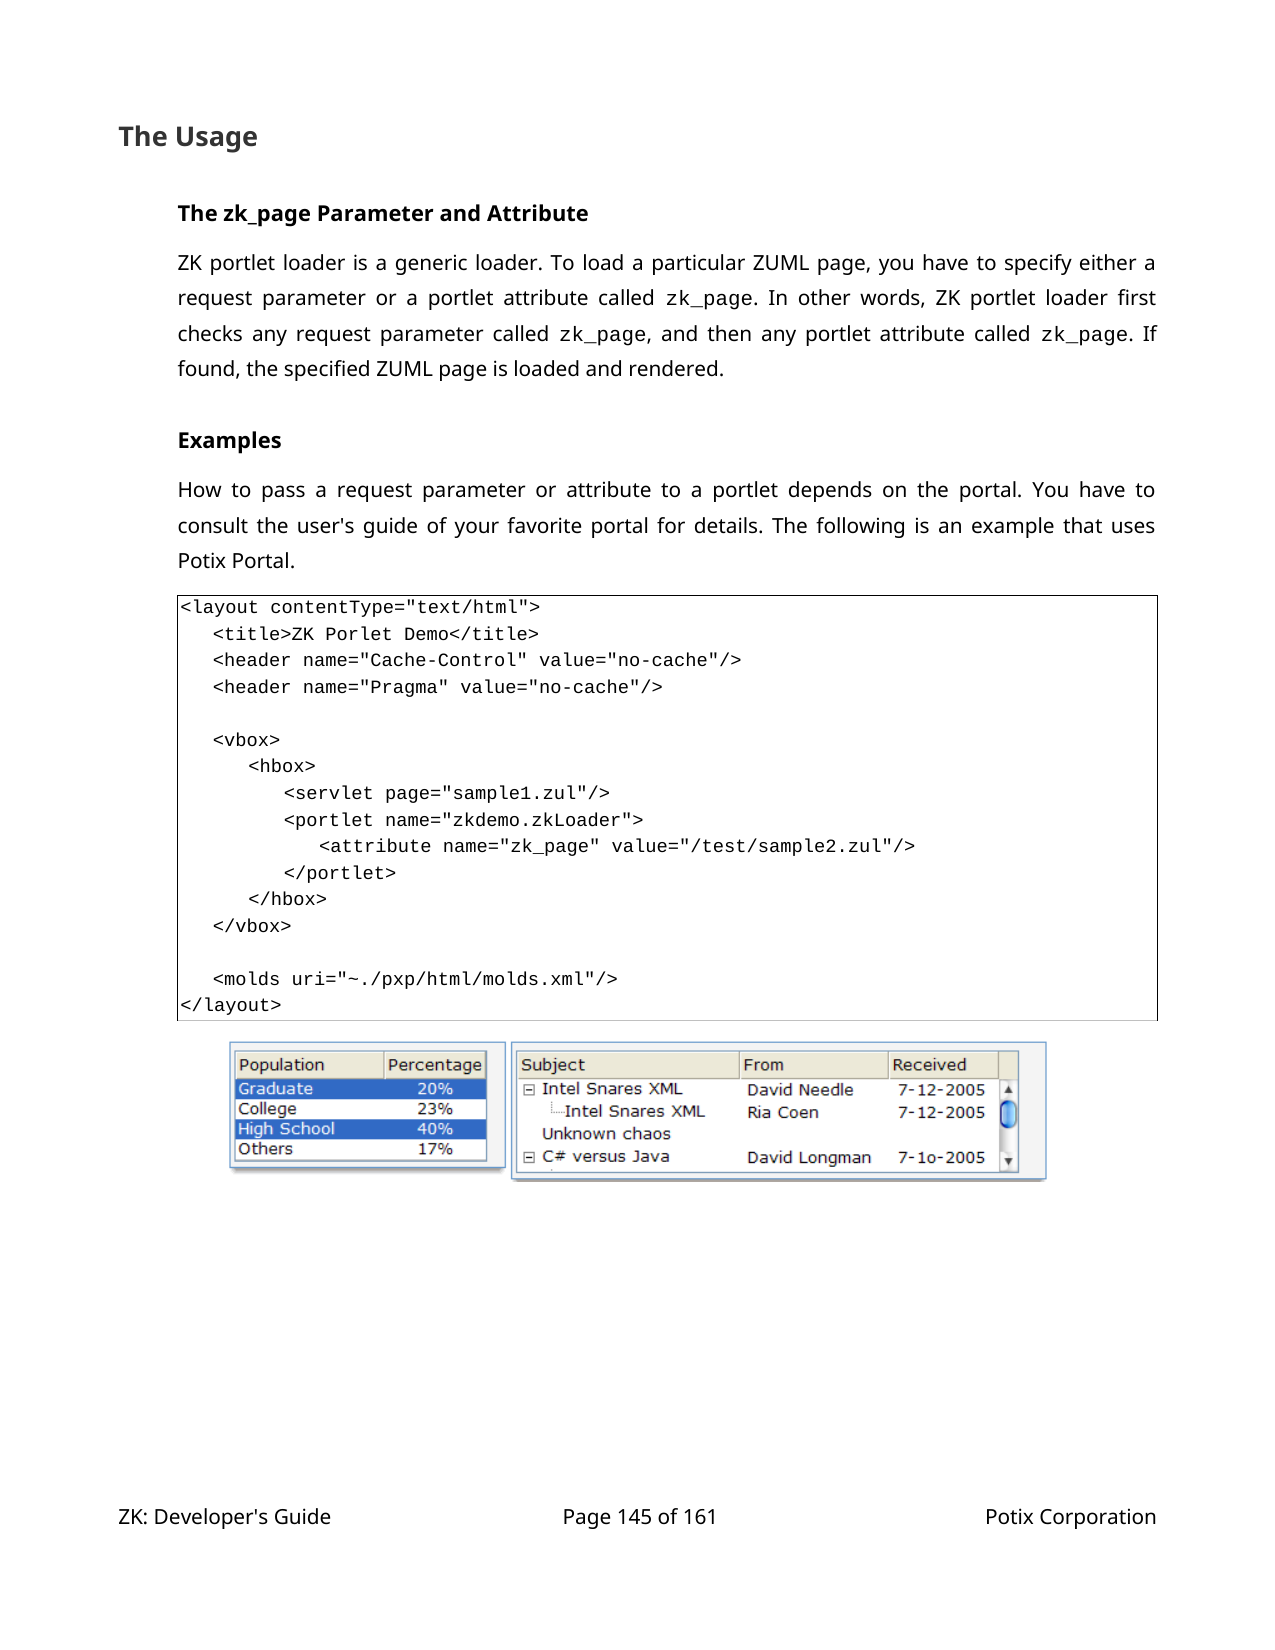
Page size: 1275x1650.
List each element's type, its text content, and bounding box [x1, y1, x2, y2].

text ZK portlet loader is a generic loader. To load a particular ZUML page, you have to specify either a request parameter or a portlet attribute called zk_page. In other words, ZK portlet loader first checks any request parameter called zk_page, and then any portlet attribute called zk_page. If found, the specified ZUML page is loaded and rendered. [177, 248, 1157, 382]
subtitle The Usage [118, 118, 1157, 155]
picture [227, 1038, 1048, 1182]
text How to pass a request parameter or attribute to a portlet depends on the portal. You have to consult the user's guide of your favorite portal for details. The following is an example that uses Potix Portal. [177, 476, 1157, 574]
subtitle The zk_page Parameter and Attribute [177, 197, 1157, 227]
text <layout contentType="text/html"> <title>ZK Porlet Demo</title> <header name="Cache-Control" value="no-cache"/> <header name="Pragma" value="no-cache"/> <vbox> <hbox> <servlet page="sample1.zul"/> <portlet name="zkdemo.zkLoader"> <attribute name="zk_page" value="/test/sample2.zul"/> </portlet> </hbox> </vbox> <molds uri="~./pxp/html/molds.xml"/> </layout> [178, 596, 1157, 1020]
subtitle Examples [177, 425, 1157, 455]
